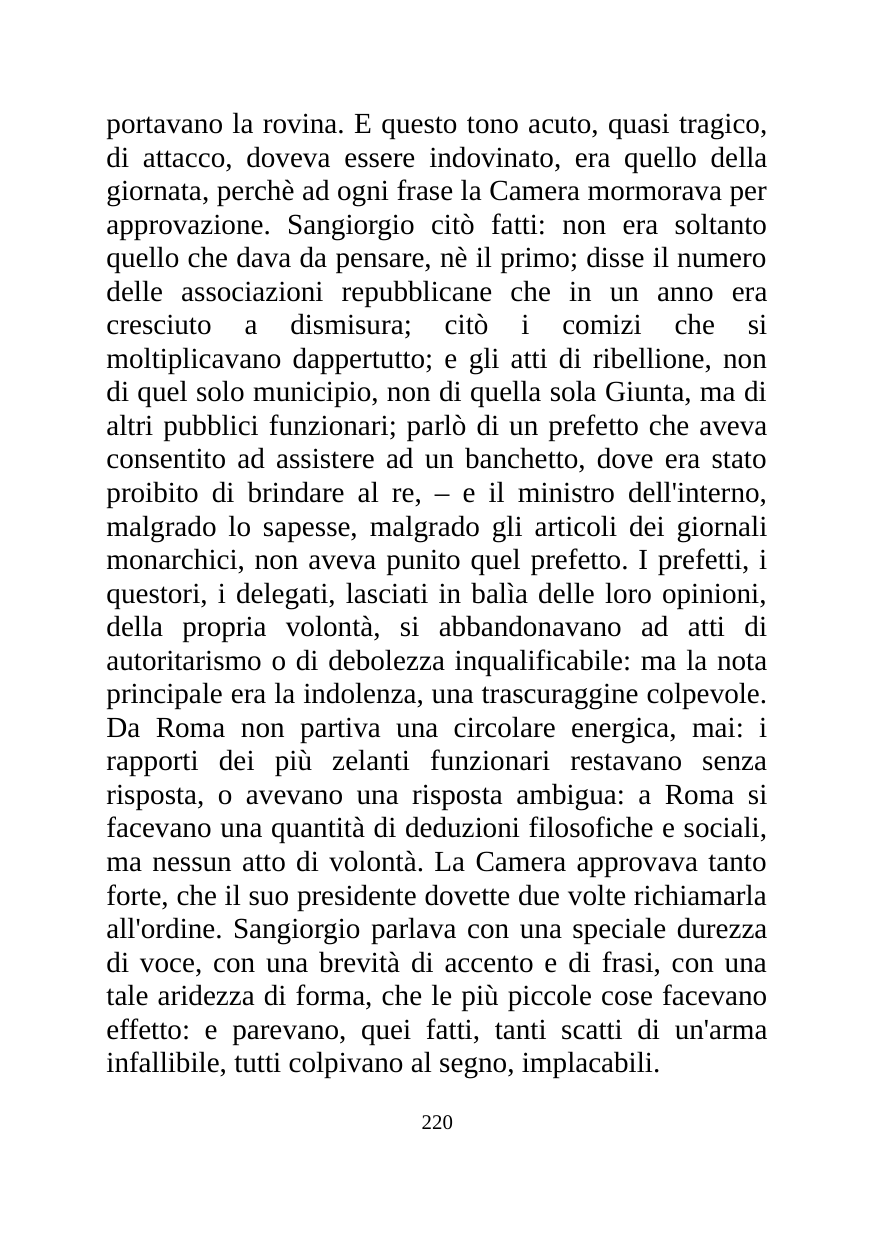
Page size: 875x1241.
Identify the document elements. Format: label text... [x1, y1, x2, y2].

text portavano la rovina. E questo tono acuto, quasi tragico, di attacco, doveva essere indovinato, era quello della giornata, perchè ad ogni frase la Camera mormorava per approvazione. Sangiorgio citò fatti: non era soltanto quello che dava da pensare, nè il primo; disse il numero delle associazioni repubblicane che in un anno era cresciuto a dismisura; citò i comizi che si moltiplicavano dappertutto; e gli atti di ribellione, non di quel solo municipio, non di quella sola Giunta, ma di altri pubblici funzionari; parlò di un prefetto che aveva consentito ad assistere ad un banchetto, dove era stato proibito di brindare al re, – e il ministro dell'interno, malgrado lo sapesse, malgrado gli articoli dei giornali monarchici, non aveva punito quel prefetto. I prefetti, i questori, i delegati, lasciati in balìa delle loro opinioni, della propria volontà, si abbandonavano ad atti di autoritarismo o di debolezza inqualificabile: ma la nota principale era la indolenza, una trascuraggine colpevole. Da Roma non partiva una circolare energica, mai: i rapporti dei più zelanti funzionari restavano senza risposta, o avevano una risposta ambigua: a Roma si facevano una quantità di deduzioni filosofiche e sociali, ma nessun atto di volontà. La Camera approvava tanto forte, che il suo presidente dovette due volte richiamarla all'ordine. Sangiorgio parlava con una speciale durezza di voce, con una brevità di accento e di frasi, con una tale aridezza di forma, che le più piccole cose facevano effetto: e parevano, quei fatti, tanti scatti di un'arma infallibile, tutti colpivano al segno, implacabili. [106, 106, 768, 1079]
